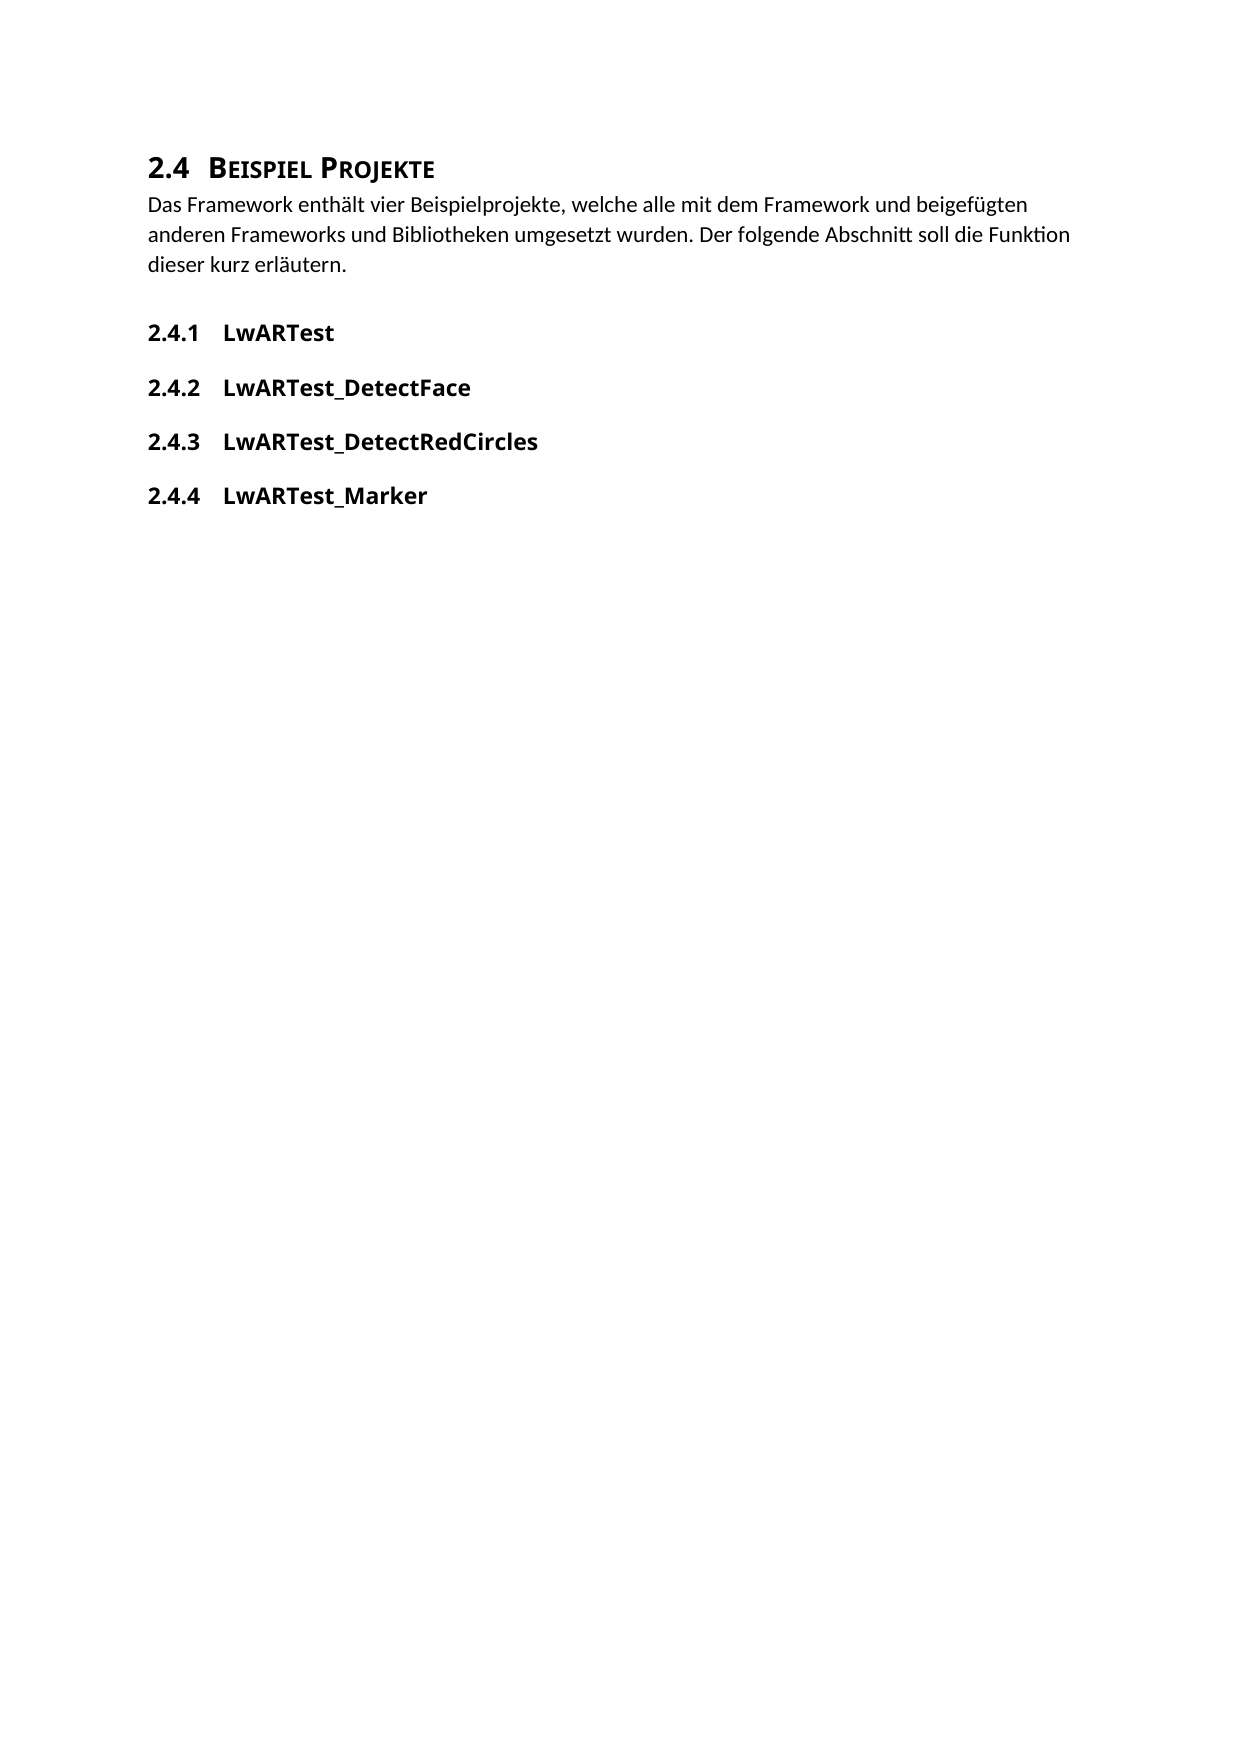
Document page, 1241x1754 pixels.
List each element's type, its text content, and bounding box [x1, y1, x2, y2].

subtitle LwARTest [148, 317, 1093, 348]
text Das Framework enthält vier Beispielprojekte, welche alle mit dem Framework und beigefügten anderen Frameworks und Bibliotheken umgesetzt wurden. Der folgende Abschnitt soll die Funktion dieser kurz erläutern. [148, 190, 1093, 278]
subtitle LwARTest_DetectRedCircles [148, 426, 1093, 457]
subtitle Beispiel Projekte [148, 148, 1093, 187]
subtitle LwARTest_DetectFace [148, 371, 1093, 403]
subtitle LwARTest_Marker [148, 480, 1093, 511]
